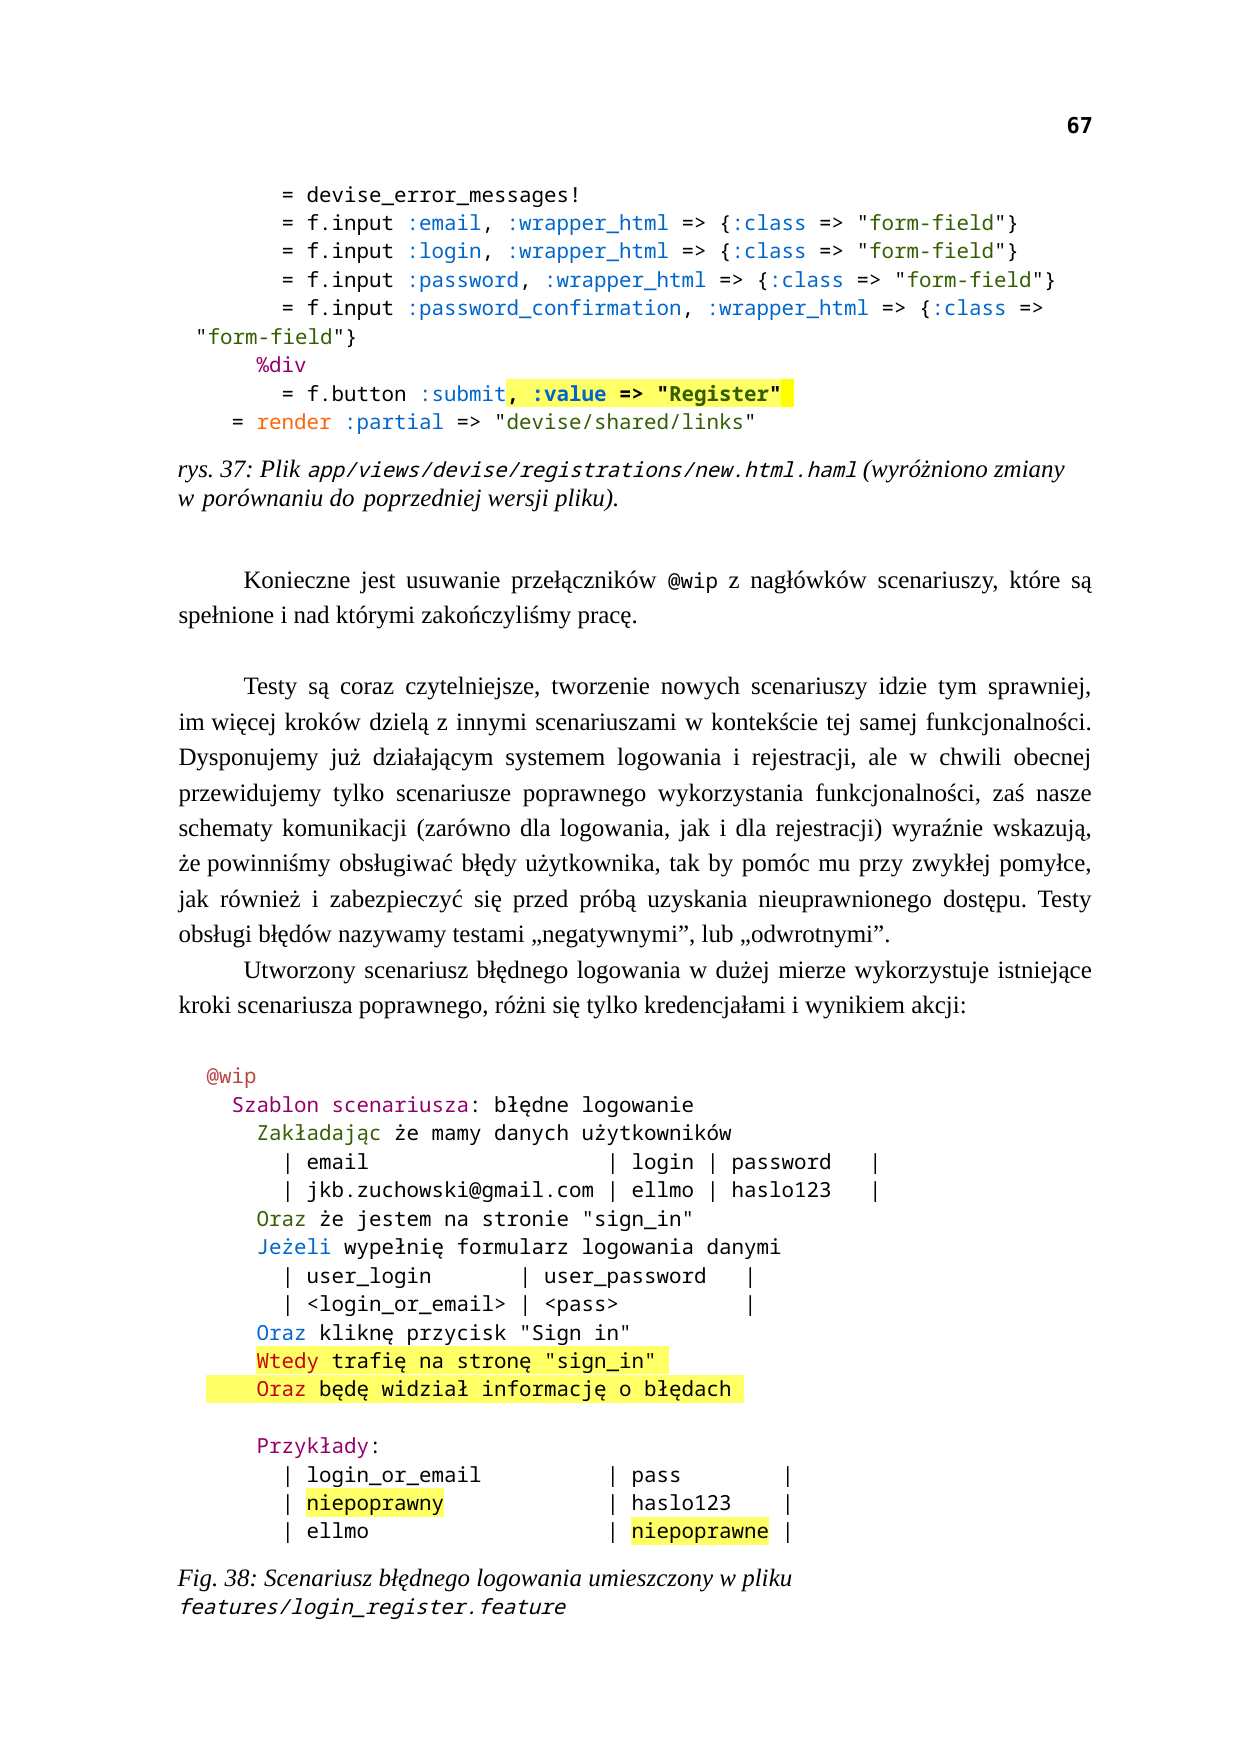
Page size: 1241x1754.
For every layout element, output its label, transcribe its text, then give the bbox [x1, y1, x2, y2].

table_header @wip Szablon scenariusza: błędne logowanie Zakładając że mamy danych użytkowników | email | login | password | | jkb.zuchowski@gmail.com | ellmo | haslo123 | Oraz że jestem na stronie "sign_in" Jeżeli wypełnię formularz logowania danymi | user_login | user_password | | <login_or_email> | <pass> | Oraz kliknę przycisk "Sign in" Wtedy trafię na stronę "sign_in" Oraz będę widział informację o błędach Przykłady: | login_or_email | pass | | niepoprawny | haslo123 | | ellmo | niepoprawne | [177, 1056, 1093, 1551]
text Testy są coraz czytelniejsze, tworzenie nowych scenariuszy idzie tym sprawniej, im więcej kroków dzielą z innymi scenariuszami w kontekście tej samej funkcjonalności. Dysponujemy już działającym systemem logowania i rejestracji, ale w chwili obecnej przewidujemy tylko scenariusze poprawnego wykorzystania funkcjonalności, zaś nasze schematy komunikacji (zarówno dla logowania, jak i dla rejestracji) wyraźnie wskazują, że powinniśmy obsługiwać błędy użytkownika, tak by pomóc mu przy zwykłej pomyłce, jak również i zabezpieczyć się przed próbą uzyskania nieuprawnionego dostępu. Testy obsługi błędów nazywamy testami „negatywnymi”, lub „odwrotnymi”. [178, 666, 1093, 950]
text Konieczne jest usuwanie przełączników @wip z nagłówków scenariuszy, które są spełnione i nad którymi zakończyliśmy pracę. [178, 560, 1093, 631]
text Fig. 38: Scenariusz błędnego logowania umieszczony w pliku features/login_register.feature [177, 1563, 1093, 1621]
text rys. 37: Plik app/views/devise/registrations/new.html.haml (wyróżniono zmiany w porównaniu do poprzedniej wersji pliku). [177, 454, 1093, 512]
table_header = devise_error_messages! = f.input :email, :wrapper_html => {:class => "form-field"} = f.input :login, :wrapper_html => {:class => "form-field"} = f.input :password, :wrapper_html => {:class => "form-field"} = f.input :password_confirmation, :wrapper_html => {:class => "form-field"} %div = f.button :submit, :value => "Register" = render :partial => "devise/shared/links" [177, 174, 1093, 441]
text Utworzony scenariusz błędnego logowania w dużej mierze wykorzystuje istniejące kroki scenariusza poprawnego, różni się tylko kredencjałami i wynikiem akcji: [178, 950, 1093, 1021]
